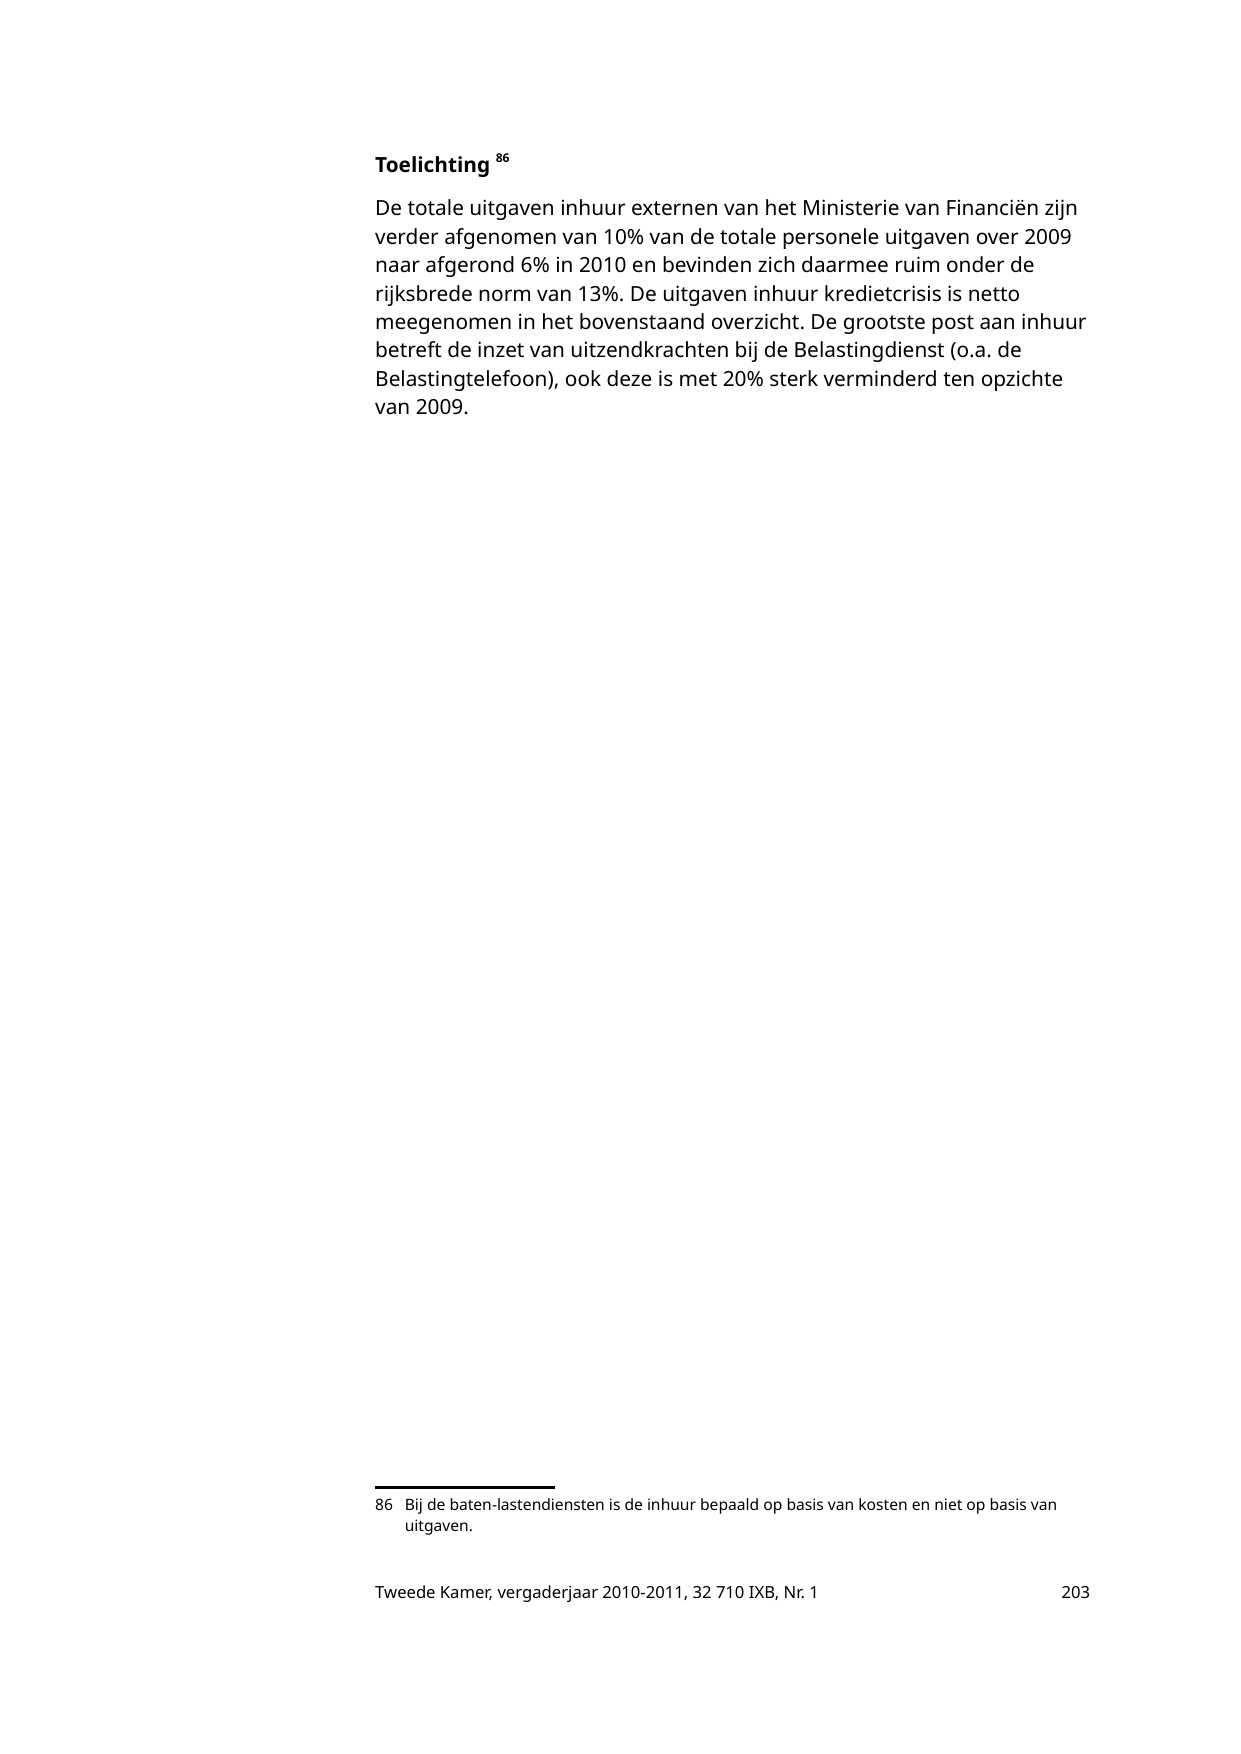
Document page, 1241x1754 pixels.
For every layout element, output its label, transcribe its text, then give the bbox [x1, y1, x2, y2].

text Bij de baten-lastendiensten is de inhuur bepaald op basis van kosten en niet op basis van uitgaven. [375, 1479, 1090, 1536]
text Toelichting [375, 150, 1090, 178]
text De totale uitgaven inhuur externen van het Ministerie van Financiën zijn verder afgenomen van 10% van de totale personele uitgaven over 2009 naar afgerond 6% in 2010 en bevinden zich daarmee ruim onder de rijksbrede norm van 13%. De uitgaven inhuur kredietcrisis is netto meegenomen in het bovenstaand overzicht. De grootste post aan inhuur betreft de inzet van uitzendkrachten bij de Belastingdienst (o.a. de Belastingtelefoon), ook deze is met 20% sterk verminderd ten opzichte van 2009. [375, 193, 1090, 421]
